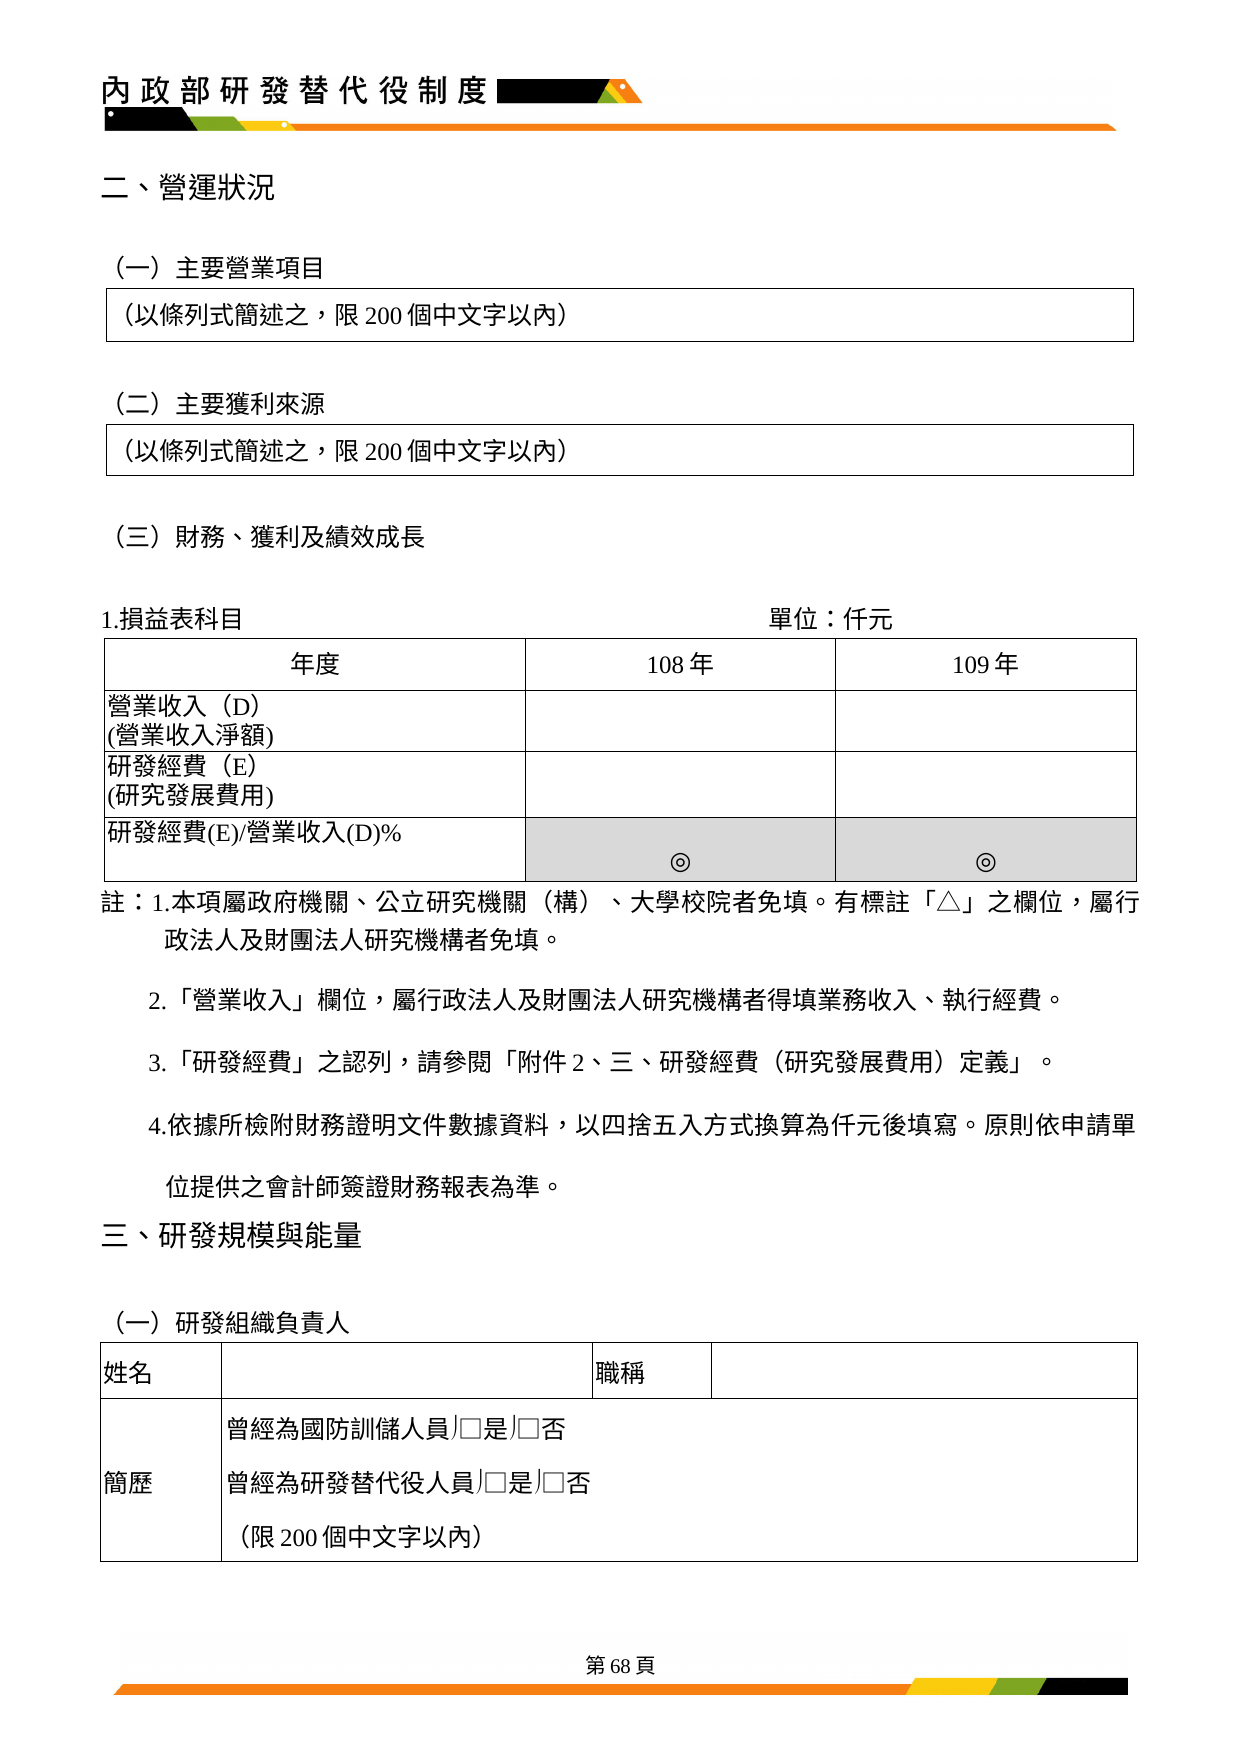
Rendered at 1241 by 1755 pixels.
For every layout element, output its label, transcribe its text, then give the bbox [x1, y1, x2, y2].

table_header 職稱 [593, 1343, 711, 1398]
table_header [712, 1343, 1137, 1398]
text （二）主要獲利來源 [100, 361, 1140, 423]
text 1.損益表科目 單位：仟元 [100, 576, 1140, 638]
table_cell ◎ [526, 818, 835, 881]
table_header [222, 1343, 592, 1398]
table_header （以條列式簡述之，限200個中文字以內） [107, 289, 1133, 341]
text 三、研發規模與能量 [100, 1213, 1140, 1254]
table_cell ◎ [836, 818, 1136, 881]
text 4.依據所檢附財務證明文件數據資料，以四捨五入方式換算為仟元後填寫。原則依申請單位提供之會計師簽證財務報表為準。 [148, 1082, 1140, 1207]
table_cell 研發經費（E） (研究發展費用) [105, 752, 525, 817]
text 2.「營業收入」欄位，屬行政法人及財團法人研究機構者得填業務收入、執行經費。 [148, 957, 1140, 1019]
table_header 109年 [836, 639, 1136, 690]
table_cell [526, 752, 835, 817]
table_cell 簡歷 [101, 1399, 221, 1561]
text （一）主要營業項目 [100, 225, 1140, 287]
table_cell [526, 691, 835, 751]
table_cell 曾經為國防訓儲人員□是□否 曾經為研發替代役人員□是□否 （限200個中文字以內） [222, 1399, 1137, 1561]
table_header （以條列式簡述之，限200個中文字以內） [107, 425, 1133, 474]
text 註：1.本項屬政府機關、公立研究機關（構）、大學校院者免填。有標註「△」之欄位，屬行政法人及財團法人研究機構者免填。 [100, 882, 1140, 957]
text 3.「研發經費」之認列，請參閱「附件2、三、研發經費（研究發展費用）定義」。 [148, 1019, 1140, 1082]
text （一）研發組織負責人 [100, 1279, 1140, 1342]
text 二、營運狀況 [100, 144, 1140, 206]
table_cell 營業收入（D） (營業收入淨額) [105, 691, 525, 751]
table_header 姓名 [101, 1343, 221, 1398]
text （三）財務、獲利及績效成長 [100, 494, 1140, 557]
table_cell [836, 752, 1136, 817]
table_header 108年 [526, 639, 835, 690]
table_cell [836, 691, 1136, 751]
table_cell 研發經費(E)/營業收入(D)% [105, 818, 525, 881]
table_header 年度 [105, 639, 525, 690]
